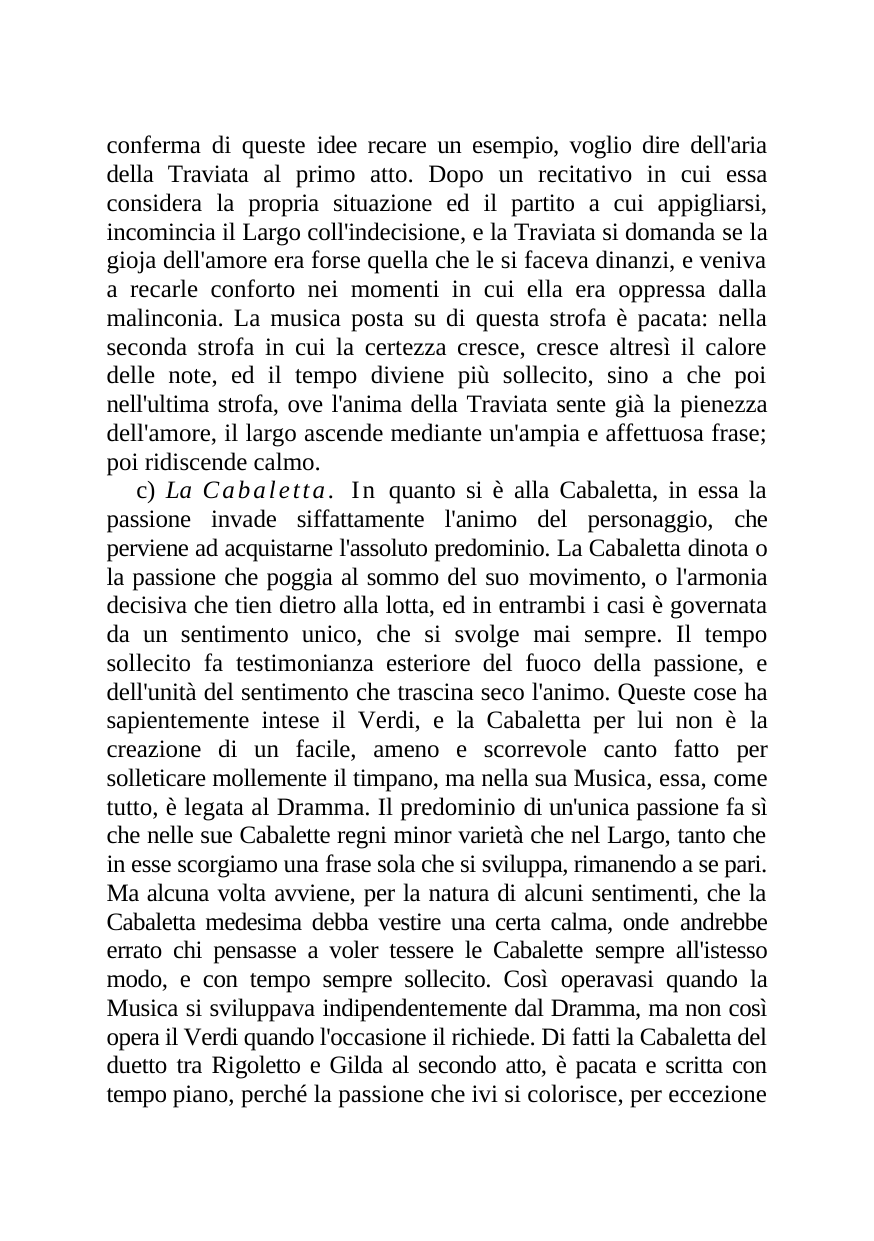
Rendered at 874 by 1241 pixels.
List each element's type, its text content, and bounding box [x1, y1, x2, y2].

text c) La Cabaletta. In quanto si è alla Cabaletta, in essa la passione invade siffattamente l'animo del personaggio, che perviene ad acquistarne l'assoluto predominio. La Cabaletta dinota o la passione che poggia al sommo del suo movimento, o l'armonia decisiva che tien dietro alla lotta, ed in entrambi i casi è governata da un sentimento unico, che si svolge mai sempre. Il tempo sollecito fa testimonianza esteriore del fuoco della passione, e dell'unità del sentimento che trascina seco l'animo. Queste cose ha sapientemente intese il Verdi, e la Cabaletta per lui non è la creazione di un facile, ameno e scorrevole canto fatto per solleticare mollemente il timpano, ma nella sua Musica, essa, come tutto, è legata al Dramma. Il predominio di un'unica passione fa sì che nelle sue Cabalette regni minor varietà che nel Largo, tanto che in esse scorgiamo una frase sola che si sviluppa, rimanendo a se pari. Ma alcuna volta avviene, per la natura di alcuni sentimenti, che la Cabaletta medesima debba vestire una certa calma, onde andrebbe errato chi pensasse a voler tessere le Cabalette sempre all'istesso modo, e con tempo sempre sollecito. Così operavasi quando la Musica si sviluppava indipendentemente dal Dramma, ma non così opera il Verdi quando l'occasione il richiede. Di fatti la Cabaletta del duetto tra Rigoletto e Gilda al secondo atto, è pacata e scritta con tempo piano, perché la passione che ivi si colorisce, per eccezione [106, 475, 768, 1108]
text conferma di queste idee recare un esempio, voglio dire dell'aria della Traviata al primo atto. Dopo un recitativo in cui essa considera la propria situazione ed il partito a cui appigliarsi, incomincia il Largo coll'indecisione, e la Traviata si domanda se la gioja dell'amore era forse quella che le si faceva dinanzi, e veniva a recarle conforto nei momenti in cui ella era oppressa dalla malinconia. La musica posta su di questa strofa è pacata: nella seconda strofa in cui la certezza cresce, cresce altresì il calore delle note, ed il tempo diviene più sollecito, sino a che poi nell'ultima strofa, ove l'anima della Traviata sente già la pienezza dell'amore, il largo ascende mediante un'ampia e affettuosa frase; poi ridiscende calmo. [106, 130, 768, 475]
